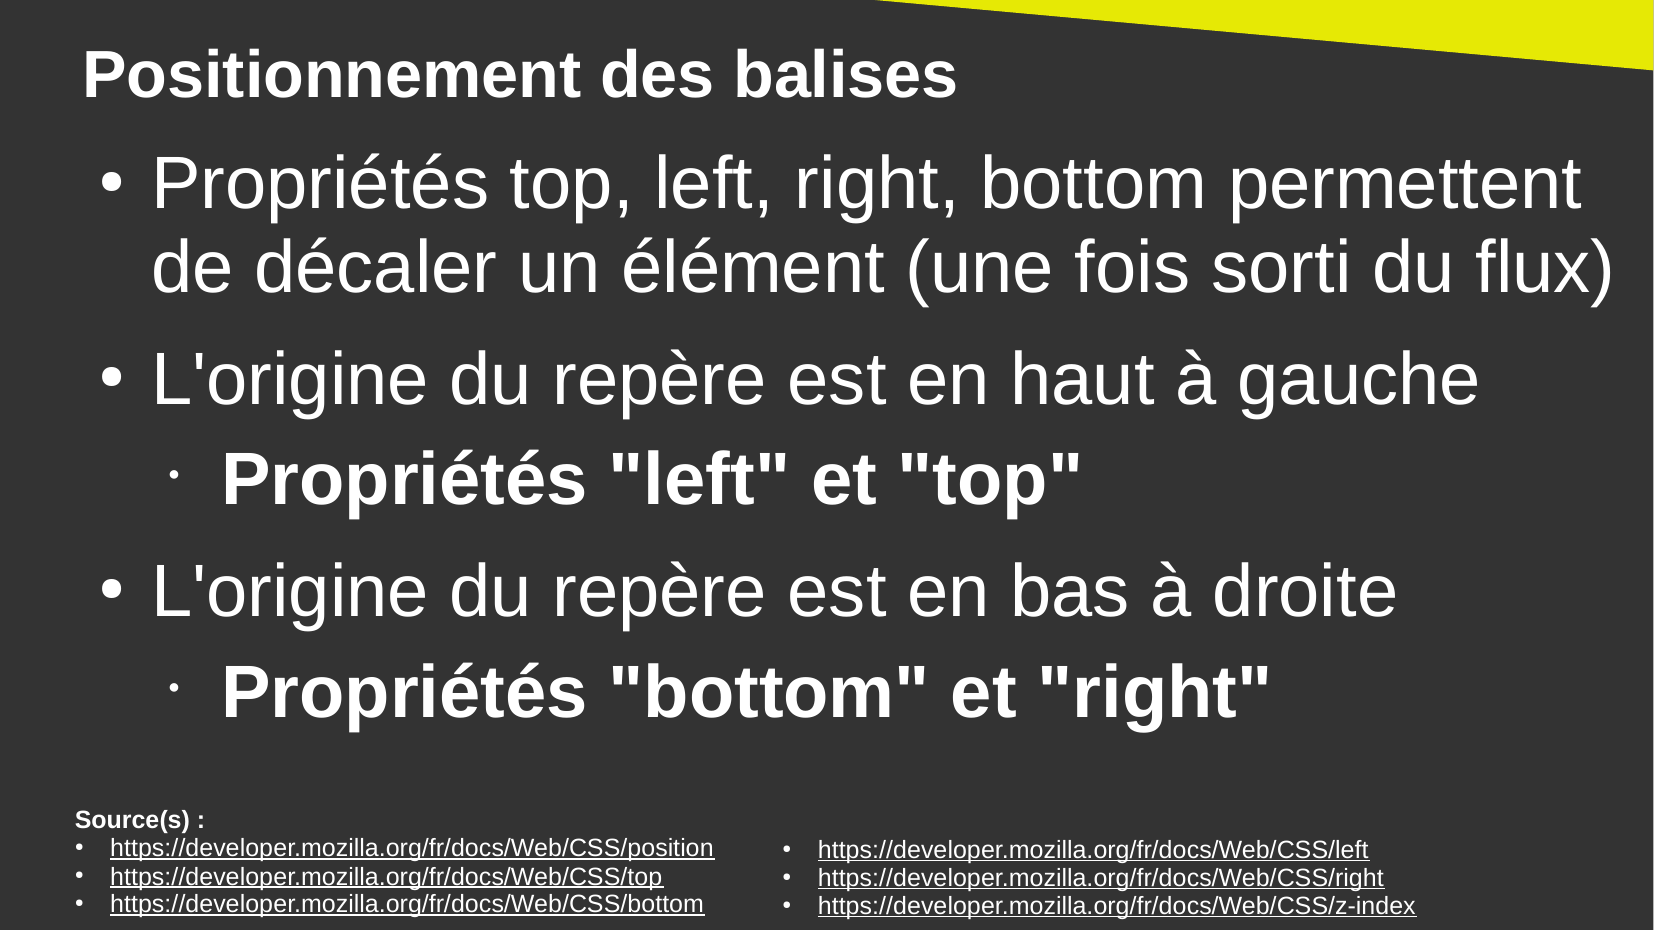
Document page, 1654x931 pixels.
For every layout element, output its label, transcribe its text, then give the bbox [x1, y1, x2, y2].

title Positionnement des balises [82, 37, 1571, 114]
list Propriétés top, left, right, bottom permettent de décaler un élément (une fois sorti du flux) L'origine du repère est en haut à gauche Propriétés "left" et "top" L'origine du repère est en bas à droite Propriétés "bottom" et "right" [80, 141, 1620, 768]
text_box [874, 0, 1654, 71]
text_box Source(s) : https://developer.mozilla.org/fr/docs/Web/CSS/position https://developer.mozilla.org/fr/docs/Web/CSS/top https://developer.mozilla.org/fr/docs/Web/CSS/bottom [60, 798, 733, 926]
text_box https://developer.mozilla.org/fr/docs/Web/CSS/left https://developer.mozilla.org/fr/docs/Web/CSS/right https://developer.mozilla.org/fr/docs/Web/CSS/z-index [767, 828, 1441, 928]
